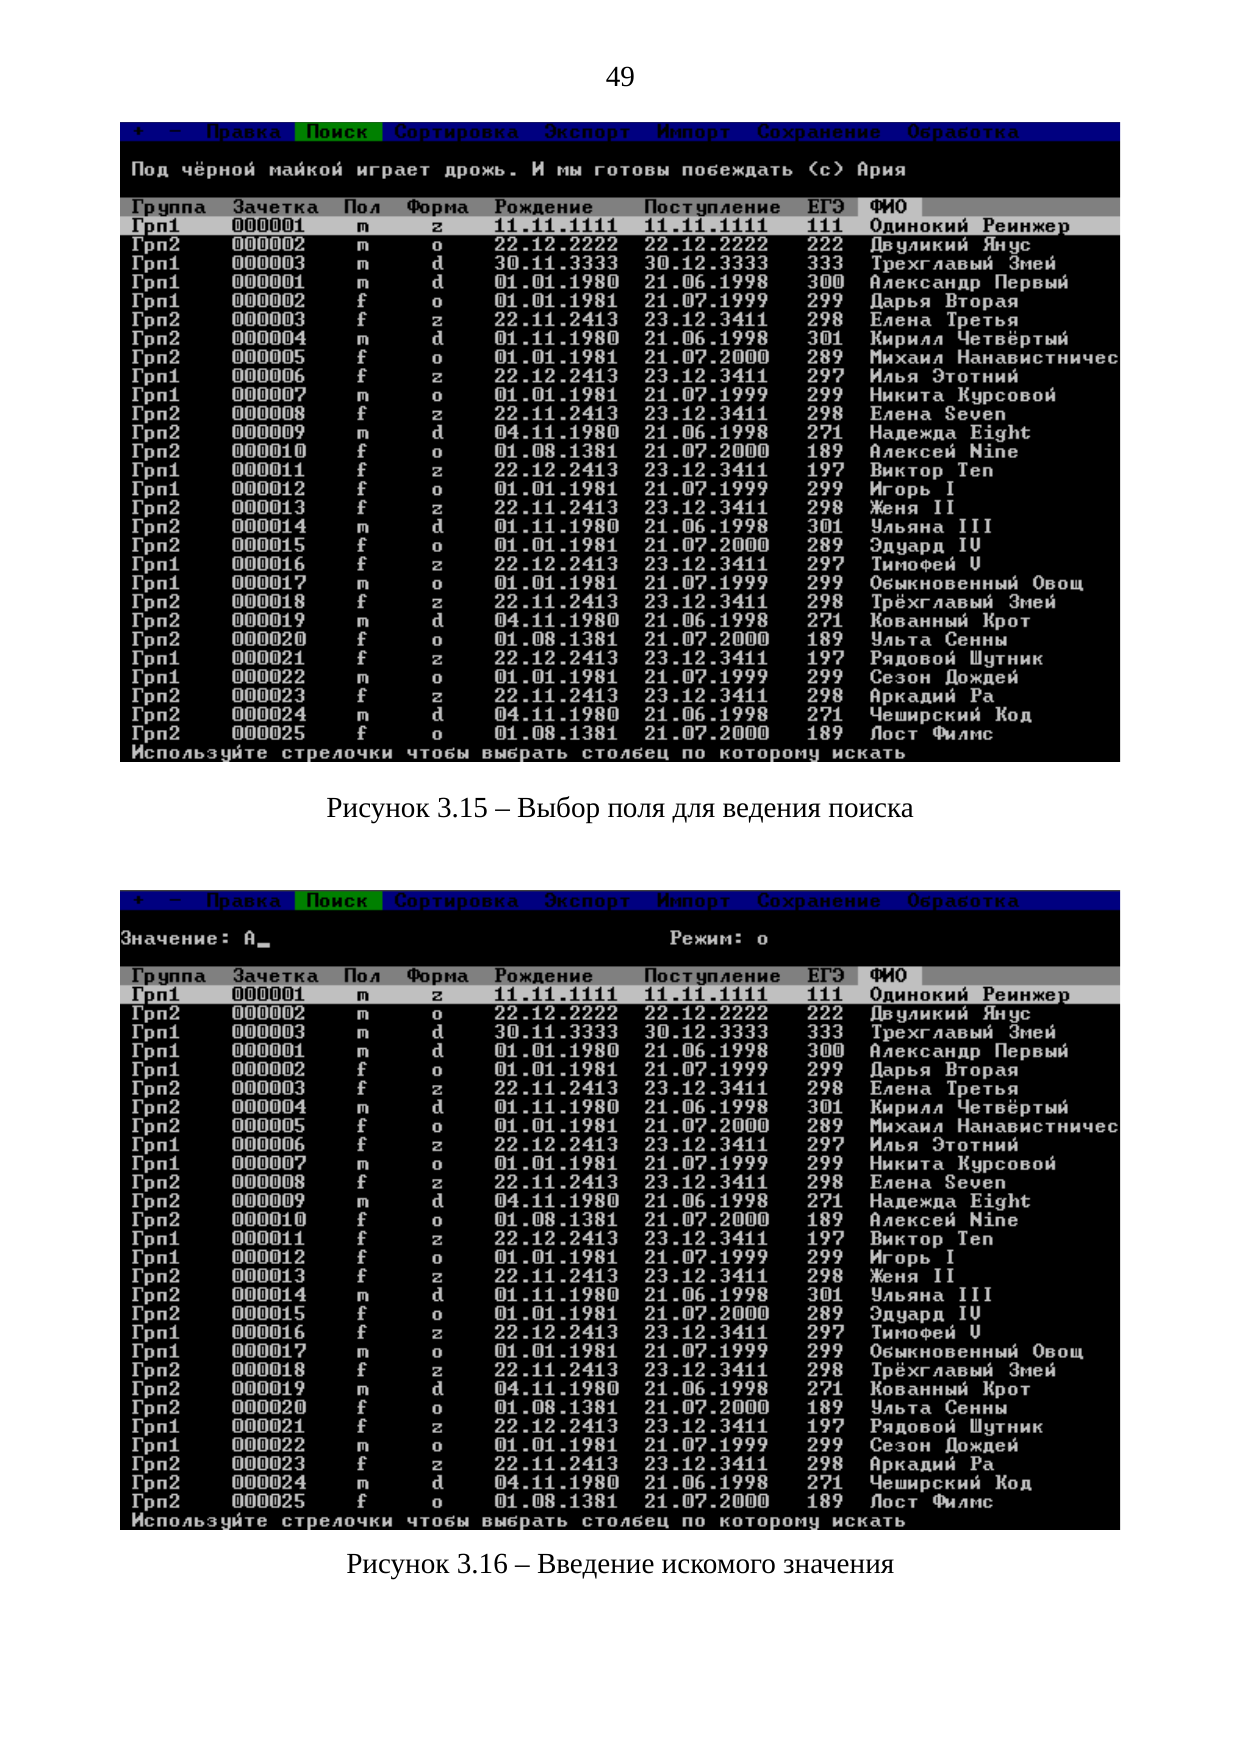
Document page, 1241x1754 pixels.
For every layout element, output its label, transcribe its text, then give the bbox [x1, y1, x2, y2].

text Рисунок 3.15 – Выбор поля для ведения поиска [118, 790, 1122, 823]
picture [120, 890, 1121, 1530]
picture [120, 122, 1121, 762]
text Рисунок 3.16 – Введение искомого значения [118, 1530, 1122, 1580]
